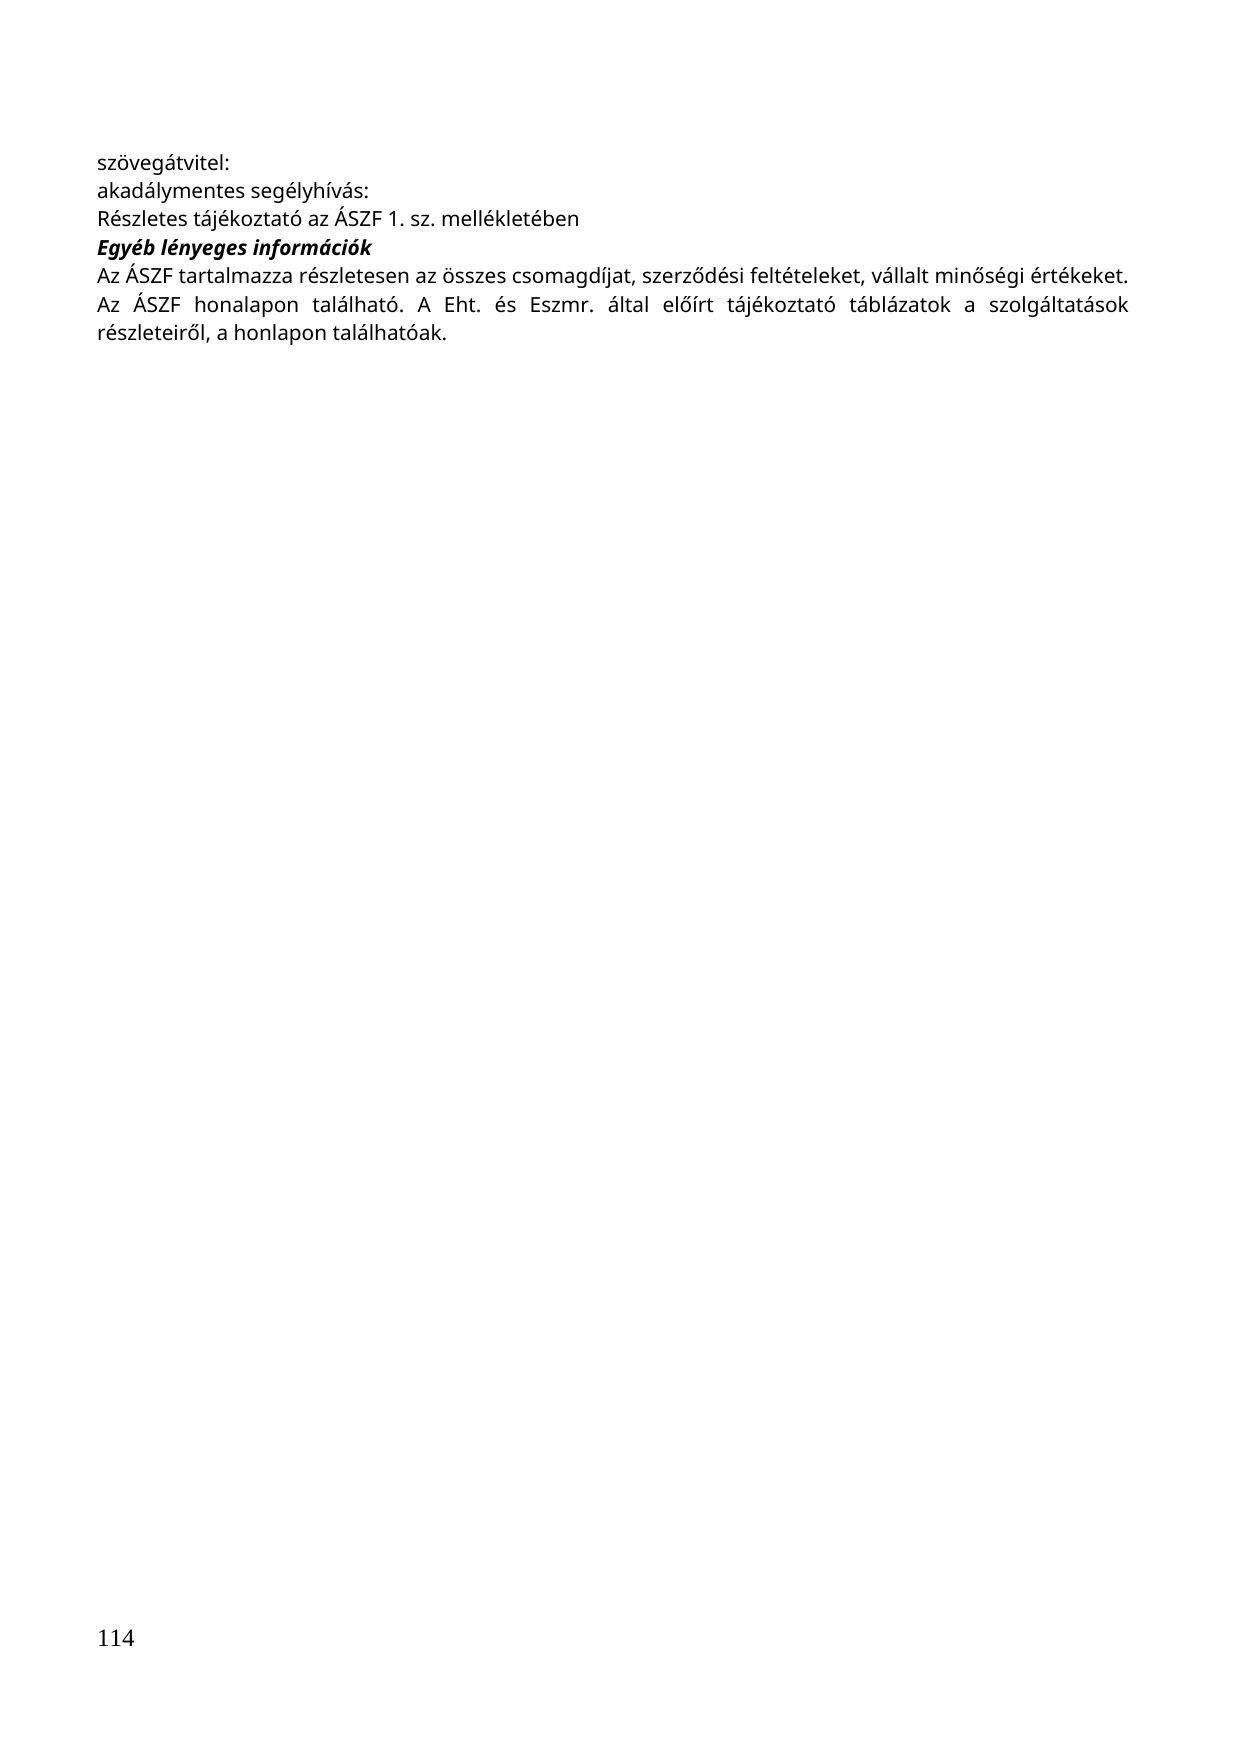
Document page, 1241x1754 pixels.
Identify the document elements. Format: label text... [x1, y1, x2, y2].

text Egyéb lényeges információk [97, 233, 1130, 261]
text szövegátvitel: [97, 148, 1130, 176]
text Részletes tájékoztató az ÁSZF 1. sz. mellékletében [97, 204, 1130, 233]
text akadálymentes segélyhívás: [97, 176, 1130, 204]
text Az ÁSZF tartalmazza részletesen az összes csomagdíjat, szerződési feltételeket, vállalt minőségi értékeket. Az ÁSZF honalapon található. A Eht. és Eszmr. által előírt tájékoztató táblázatok a szolgáltatások részleteiről, a honlapon találhatóak. [97, 261, 1130, 347]
